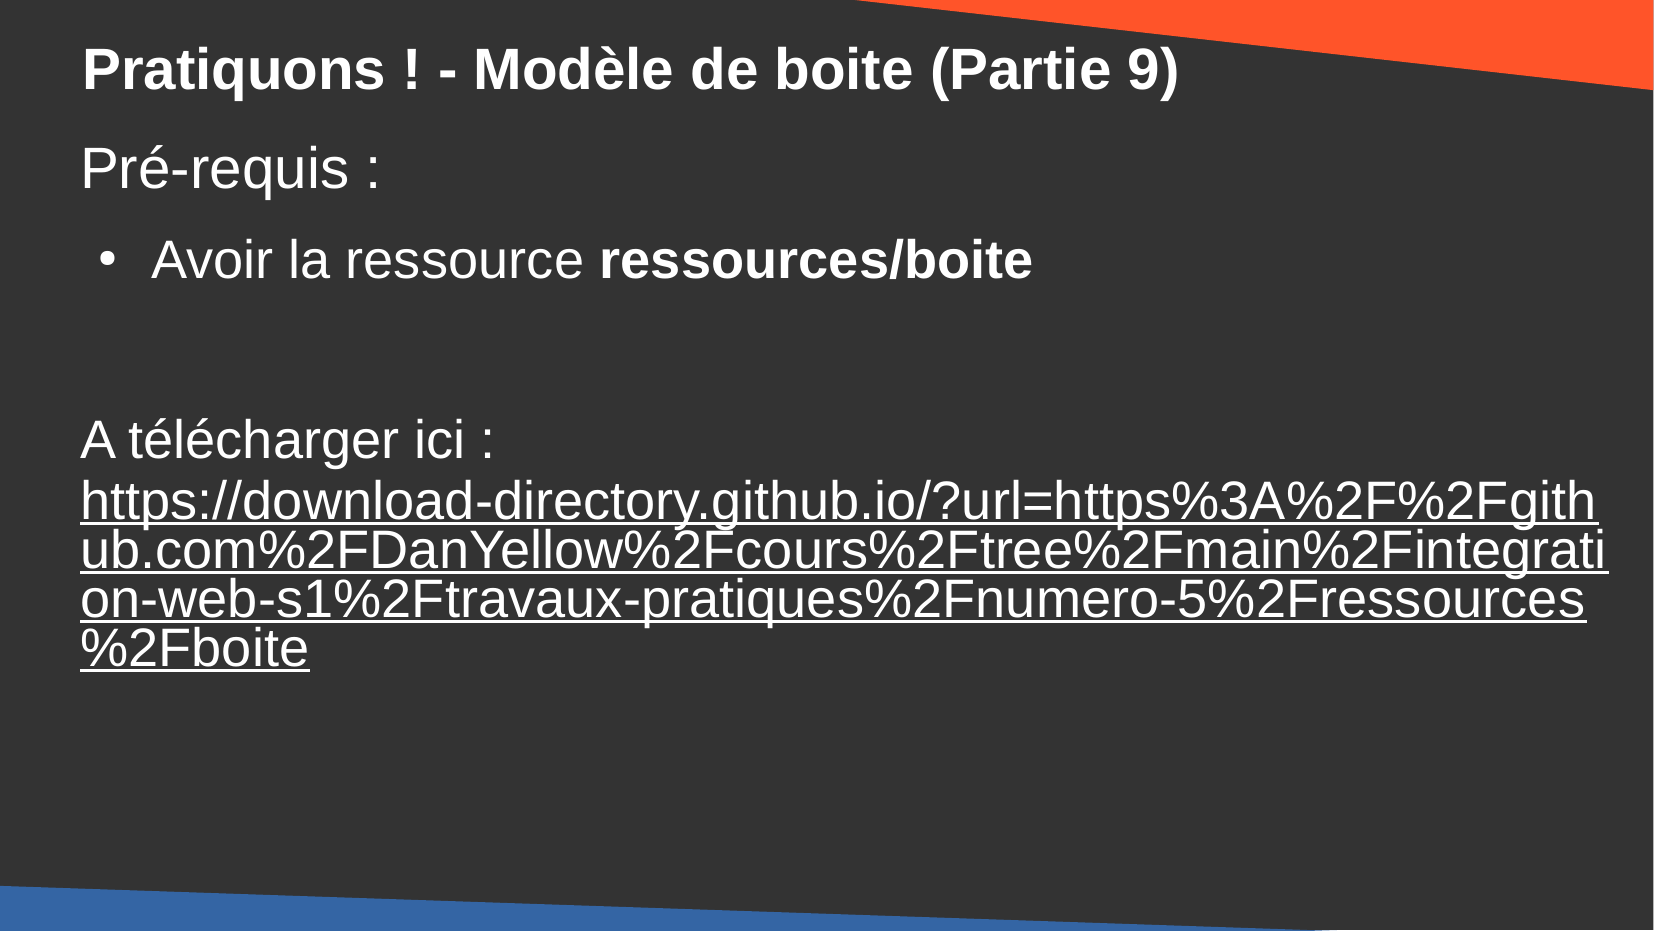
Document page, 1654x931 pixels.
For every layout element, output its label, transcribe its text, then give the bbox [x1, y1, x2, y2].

title Pratiquons ! - Modèle de boite (Partie 9) [82, 37, 1571, 114]
list Pré-requis : Avoir la ressource ressources/boite A télécharger ici : https://download-directory.github.io/?url=https%3A%2F%2Fgithub.com%2FDanYellow%2Fcours%2Ftree%2Fmain%2Fintegration-web-s1%2Ftravaux-pratiques%2Fnumero-5%2Fressources%2Fboite [80, 135, 1620, 697]
text_box [0, 885, 1337, 931]
text_box [854, 0, 1654, 91]
